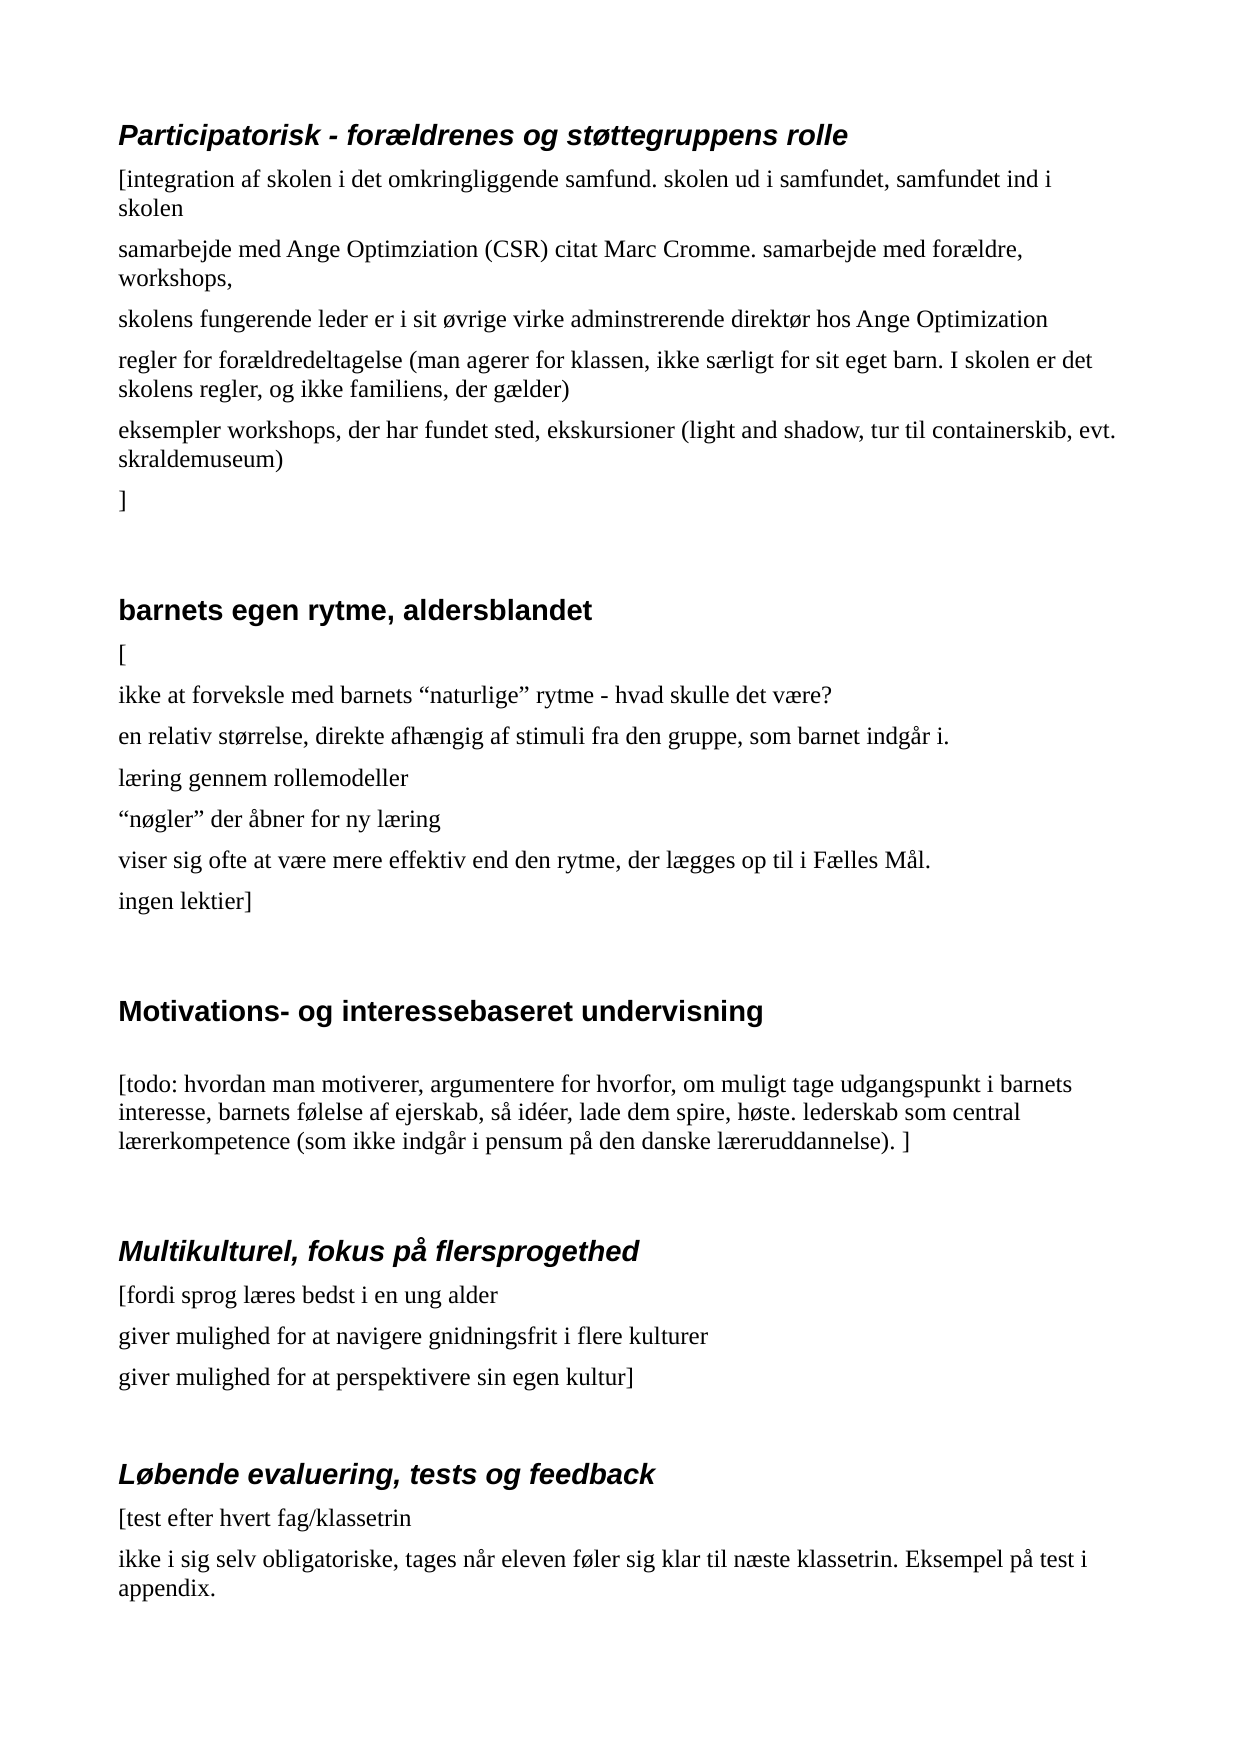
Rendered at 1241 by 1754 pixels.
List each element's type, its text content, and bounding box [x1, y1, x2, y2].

text en relativ størrelse, direkte afhængig af stimuli fra den gruppe, som barnet indgår i. [118, 721, 1122, 750]
text giver mulighed for at perspektivere sin egen kultur] [118, 1362, 1122, 1391]
text ] [118, 485, 1122, 514]
text [todo: hvordan man motiverer, argumentere for hvorfor, om muligt tage udgangspunkt i barnets interesse, barnets følelse af ejerskab, så idéer, lade dem spire, høste. lederskab som central lærerkompetence (som ikke indgår i pensum på den danske læreruddannelse). ] [118, 1040, 1122, 1155]
text ikke i sig selv obligatoriske, tages når eleven føler sig klar til næste klassetrin. Eksempel på test i appendix. [118, 1544, 1122, 1602]
text viser sig ofte at være mere effektiv end den rytme, der lægges op til i Fælles Mål. [118, 845, 1122, 874]
subtitle Løbende evaluering, tests og feedback [118, 1457, 1122, 1491]
text [test efter hvert fag/klassetrin [118, 1503, 1122, 1532]
subtitle Multikulturel, fokus på flersprogethed [118, 1234, 1122, 1267]
text [ [118, 639, 1122, 668]
text [fordi sprog læres bedst i en ung alder [118, 1280, 1122, 1308]
subtitle barnets egen rytme, aldersblandet [118, 593, 1122, 626]
text ingen lektier] [118, 886, 1122, 915]
text eksempler workshops, der har fundet sted, ekskursioner (light and shadow, tur til containerskib, evt. skraldemuseum) [118, 415, 1122, 473]
subtitle Participatorisk - forældrenes og støttegruppens rolle [118, 118, 1122, 152]
subtitle Motivations- og interessebaseret undervisning [118, 994, 1122, 1027]
text ikke at forveksle med barnets “naturlige” rytme - hvad skulle det være? [118, 680, 1122, 709]
text “nøgler” der åbner for ny læring [118, 804, 1122, 833]
text samarbejde med Ange Optimziation (CSR) citat Marc Cromme. samarbejde med forældre, workshops, [118, 234, 1122, 292]
text skolens fungerende leder er i sit øvrige virke adminstrerende direktør hos Ange Optimization [118, 304, 1122, 333]
text regler for forældredeltagelse (man agerer for klassen, ikke særligt for sit eget barn. I skolen er det skolens regler, og ikke familiens, der gælder) [118, 345, 1122, 403]
text giver mulighed for at navigere gnidningsfrit i flere kulturer [118, 1321, 1122, 1350]
text læring gennem rollemodeller [118, 763, 1122, 791]
text [integration af skolen i det omkringliggende samfund. skolen ud i samfundet, samfundet ind i skolen [118, 164, 1122, 222]
